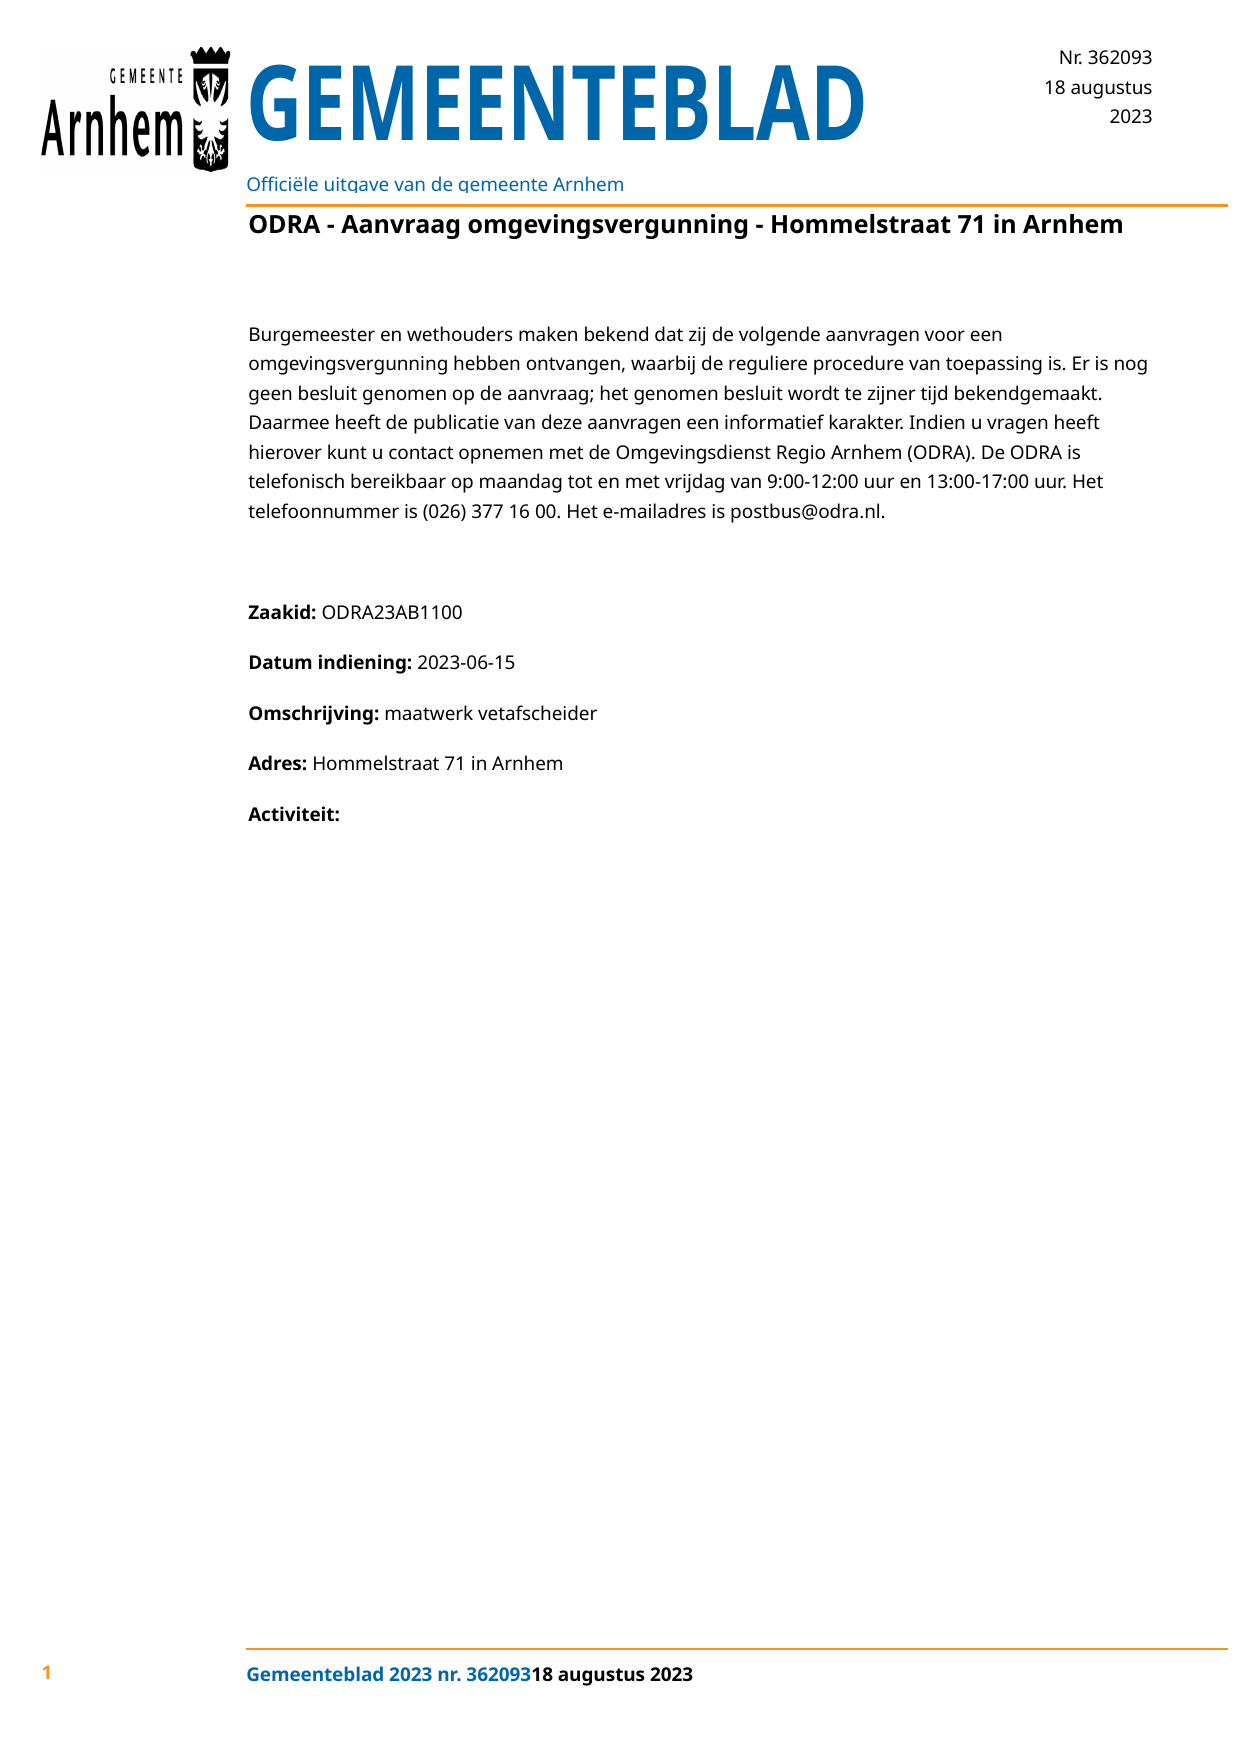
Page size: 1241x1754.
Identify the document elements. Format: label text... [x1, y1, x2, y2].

text ODRA - Aanvraag omgevingsvergunning - Hommelstraat 71 in Arnhem [248, 207, 1152, 241]
text Omschrijving: maatwerk vetafscheider [248, 700, 1152, 726]
text Datum indiening: 2023-06-15 [248, 649, 1152, 675]
text Burgemeester en wethouders maken bekend dat zij de volgende aanvragen voor een omgevingsvergunning hebben ontvangen, waarbij de reguliere procedure van toepassing is. Er is nog geen besluit genomen op de aanvraag; het genomen besluit wordt te zijner tijd bekendgemaakt. Daarmee heeft de publicatie van deze aanvragen een informatief karakter. Indien u vragen heeft hierover kunt u contact opnemen met de Omgevingsdienst Regio Arnhem (ODRA). De ODRA is telefonisch bereikbaar op maandag tot en met vrijdag van 9:00-12:00 uur en 13:00-17:00 uur. Het telefoonnummer is (026) 377 16 00. Het e-mailadres is postbus@odra.nl. [248, 321, 1152, 524]
picture [41, 47, 231, 172]
text Adres: Hommelstraat 71 in Arnhem [248, 750, 1152, 776]
text Zaakid: ODRA23AB1100 [248, 599, 1152, 625]
text Activiteit: [248, 801, 1152, 826]
